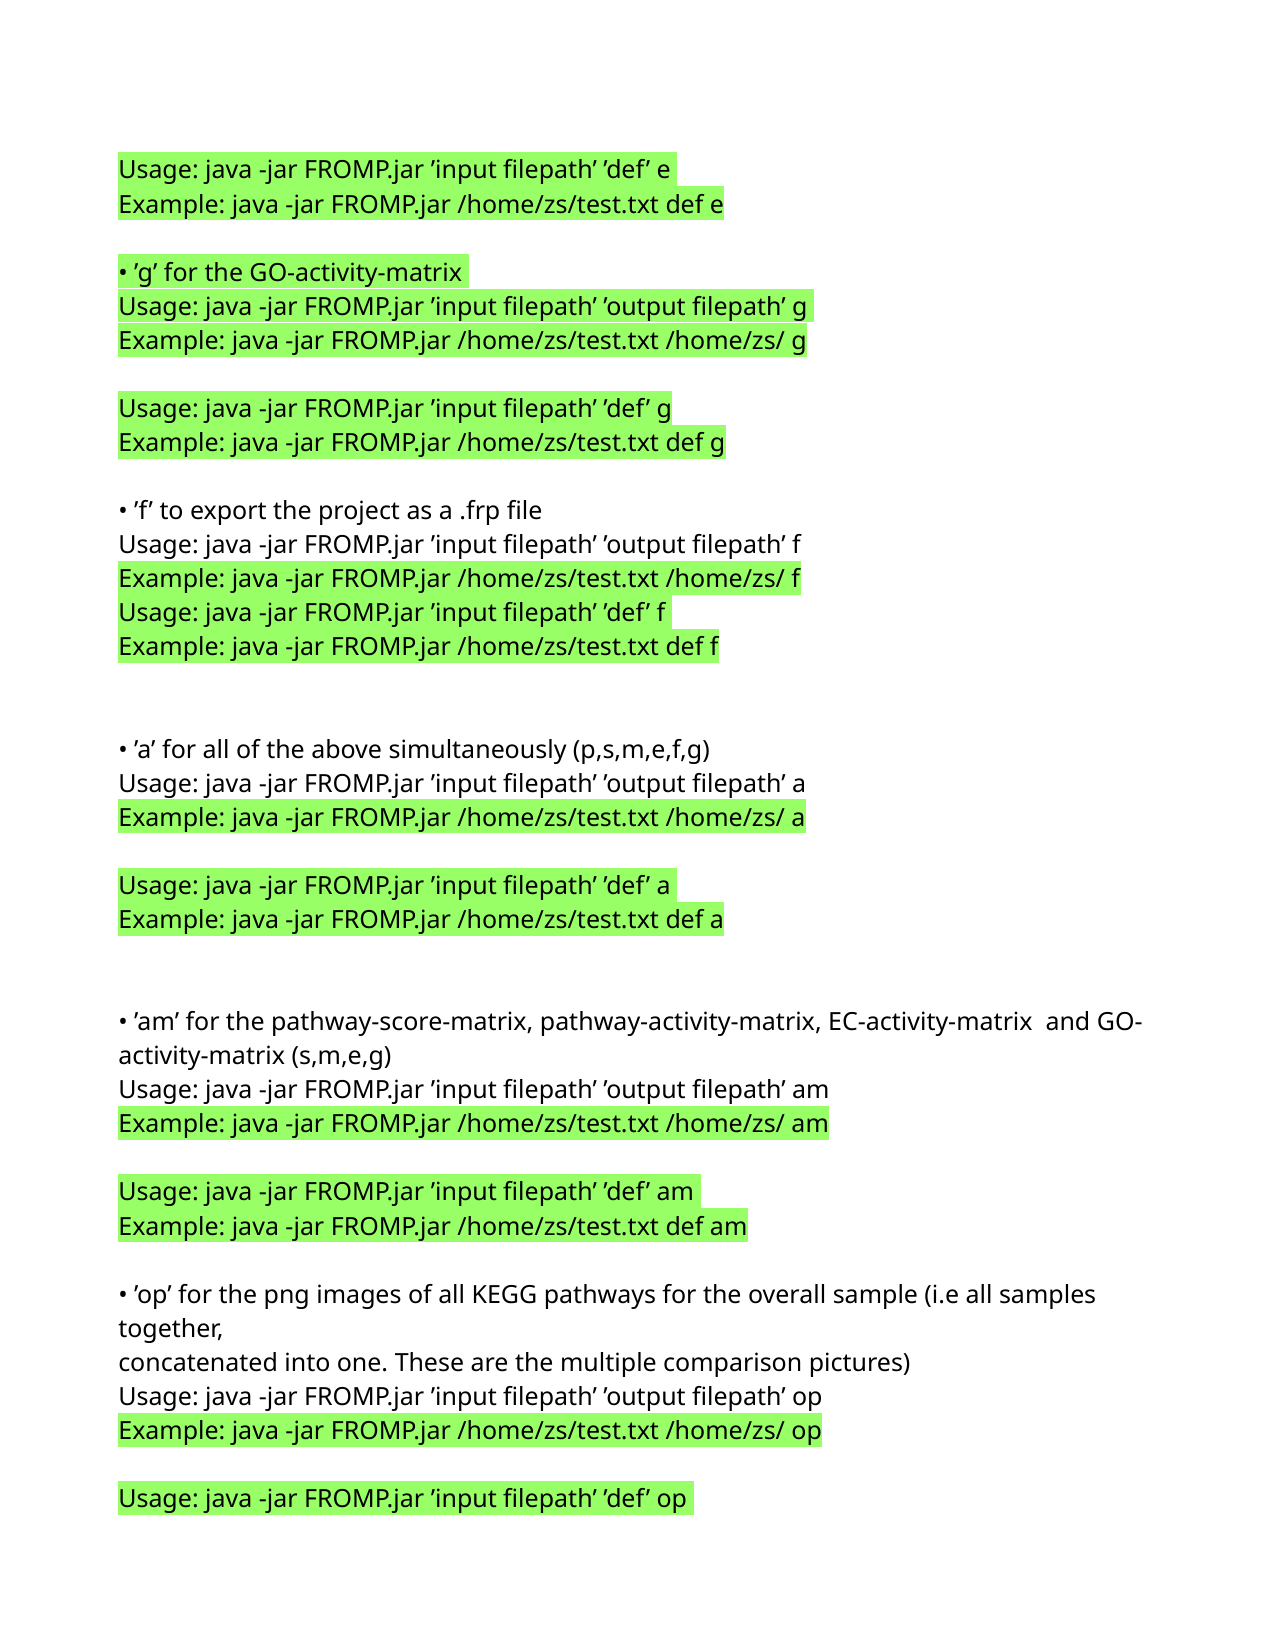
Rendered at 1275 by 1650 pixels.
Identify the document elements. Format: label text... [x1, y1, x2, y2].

text Example: java -jar FROMP.jar /home/zs/test.txt def e [118, 186, 1157, 220]
text Usage: java -jar FROMP.jar ’input filepath’ ’def’ am [118, 1174, 1157, 1208]
text Example: java -jar FROMP.jar /home/zs/test.txt /home/zs/ f [118, 561, 1157, 595]
text Example: java -jar FROMP.jar /home/zs/test.txt /home/zs/ g [118, 322, 1157, 357]
text Usage: java -jar FROMP.jar ’input filepath’ ’def’ g [118, 391, 1157, 425]
text • ’g’ for the GO-activity-matrix [118, 254, 1157, 288]
text • ’am’ for the pathway-score-matrix, pathway-activity-matrix, EC-activity-matrix and GO-activity-matrix (s,m,e,g) [118, 1004, 1157, 1072]
text • ’op’ for the png images of all KEGG pathways for the overall sample (i.e all samples together, [118, 1276, 1157, 1344]
text Usage: java -jar FROMP.jar ’input filepath’ ’output filepath’ f [118, 527, 1157, 561]
text Example: java -jar FROMP.jar /home/zs/test.txt def a [118, 902, 1157, 936]
text • ’a’ for all of the above simultaneously (p,s,m,e,f,g) [118, 731, 1157, 765]
text Usage: java -jar FROMP.jar ’input filepath’ ’def’ op [118, 1481, 1157, 1515]
text Usage: java -jar FROMP.jar ’input filepath’ ’output filepath’ a [118, 765, 1157, 799]
text Example: java -jar FROMP.jar /home/zs/test.txt def g [118, 425, 1157, 459]
text Usage: java -jar FROMP.jar ’input filepath’ ’def’ a [118, 867, 1157, 902]
text concatenated into one. These are the multiple comparison pictures) [118, 1344, 1157, 1378]
text Example: java -jar FROMP.jar /home/zs/test.txt /home/zs/ op [118, 1412, 1157, 1447]
text Usage: java -jar FROMP.jar ’input filepath’ ’output filepath’ op [118, 1378, 1157, 1412]
text Example: java -jar FROMP.jar /home/zs/test.txt /home/zs/ a [118, 799, 1157, 833]
text Example: java -jar FROMP.jar /home/zs/test.txt /home/zs/ am [118, 1106, 1157, 1140]
text Example: java -jar FROMP.jar /home/zs/test.txt def am [118, 1208, 1157, 1242]
text • ’f’ to export the project as a .frp file [118, 493, 1157, 527]
text Usage: java -jar FROMP.jar ’input filepath’ ’def’ e [118, 152, 1157, 186]
text Usage: java -jar FROMP.jar ’input filepath’ ’output filepath’ am [118, 1072, 1157, 1106]
text Example: java -jar FROMP.jar /home/zs/test.txt def f [118, 629, 1157, 663]
text Usage: java -jar FROMP.jar ’input filepath’ ’output filepath’ g [118, 288, 1157, 322]
text Usage: java -jar FROMP.jar ’input filepath’ ’def’ f [118, 595, 1157, 629]
